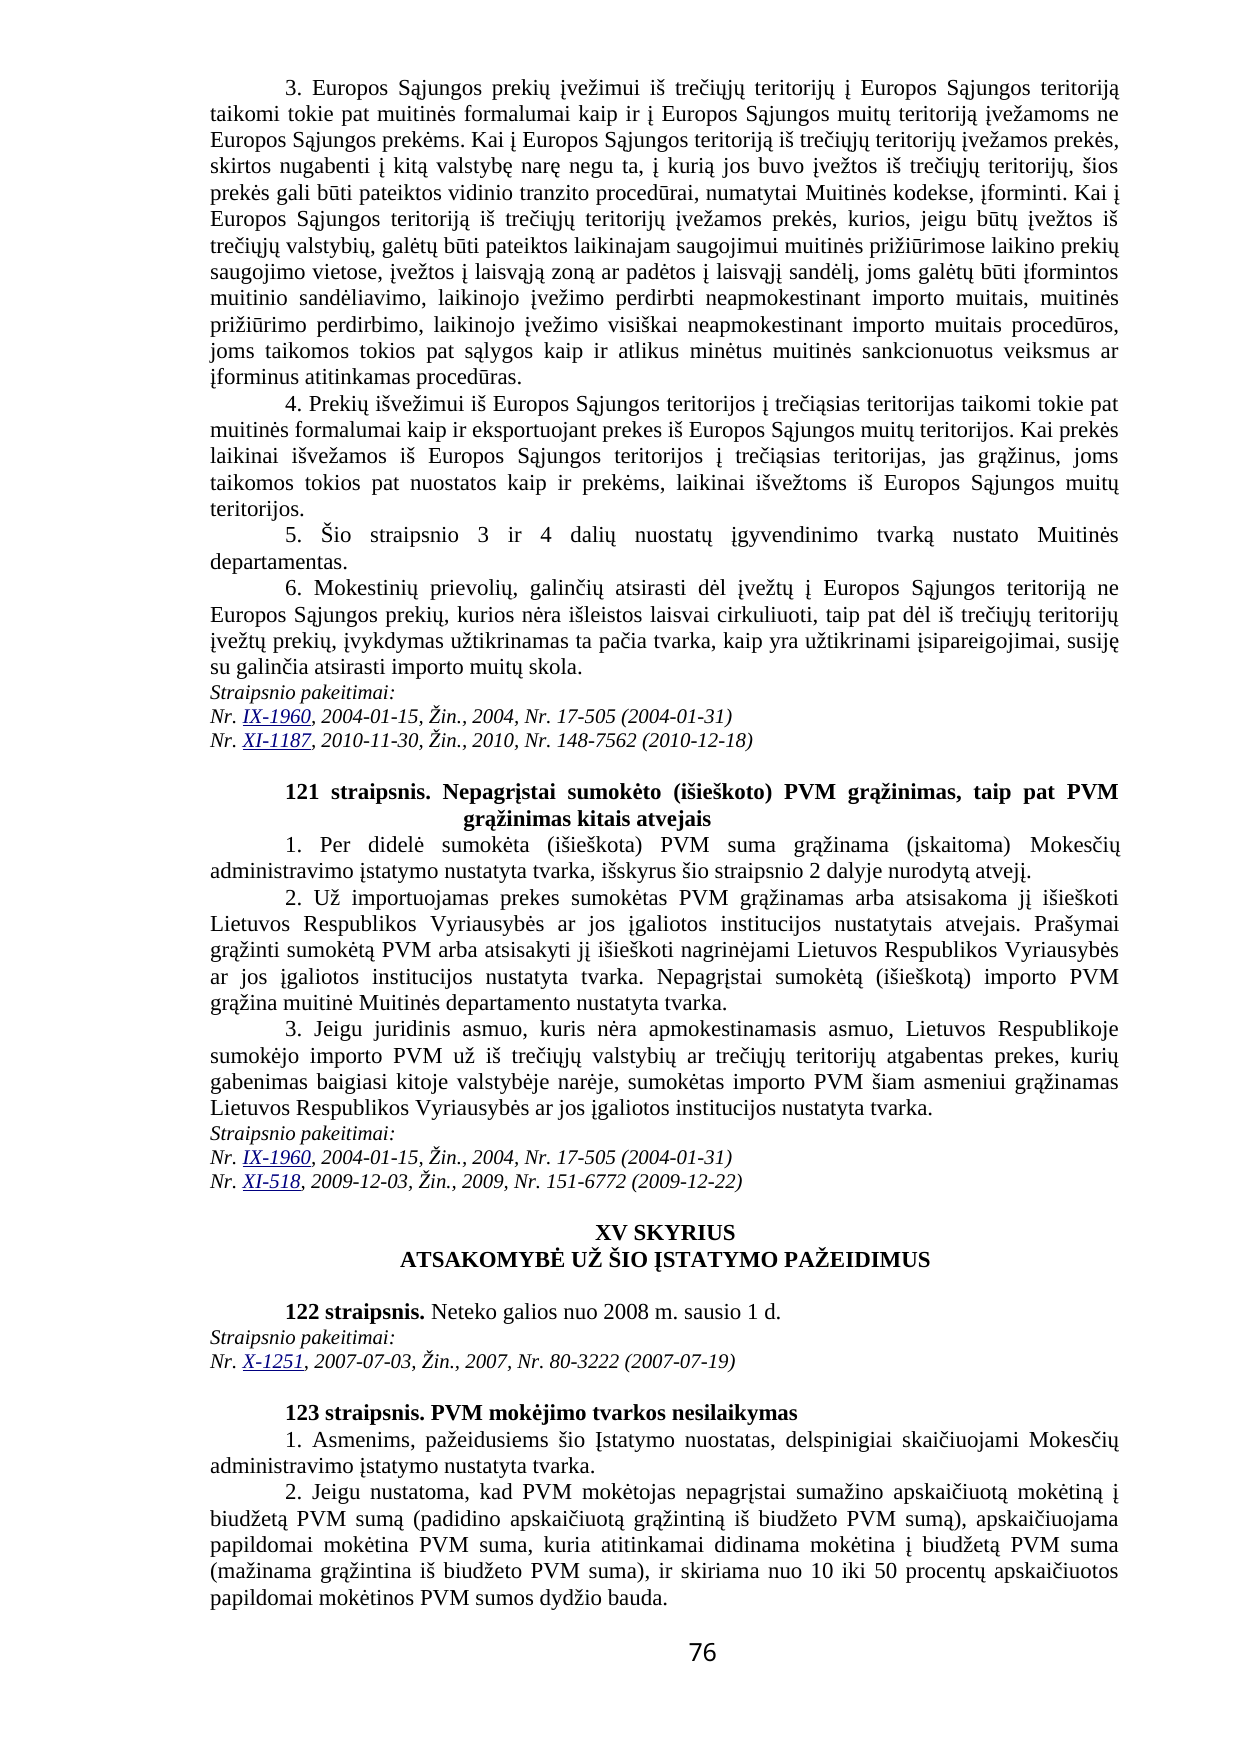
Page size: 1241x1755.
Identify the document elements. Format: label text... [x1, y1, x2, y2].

text 1. Per didelė sumokėta (išieškota) PVM suma grąžinama (įskaitoma) Mokesčių administravimo įstatymo nustatyta tvarka, išskyrus šio straipsnio 2 dalyje nurodytą atvejį. [210, 831, 1120, 884]
text 3. Jeigu juridinis asmuo, kuris nėra apmokestinamasis asmuo, Lietuvos Respublikoje sumokėjo importo PVM už iš trečiųjų valstybių ar trečiųjų teritorijų atgabentas prekes, kurių gabenimas baigiasi kitoje valstybėje narėje, sumokėtas importo PVM šiam asmeniui grąžinamas Lietuvos Respublikos Vyriausybės ar jos įgaliotos institucijos nustatyta tvarka. [210, 1015, 1120, 1121]
text XV SKYRIUS [210, 1219, 1120, 1246]
text Nr. XI-518, 2009-12-03, Žin., 2009, Nr. 151-6772 (2009-12-22) [210, 1169, 1120, 1193]
text Straipsnio pakeitimai: [210, 1121, 1120, 1145]
text 122 straipsnis. Neteko galios nuo 2008 m. sausio 1 d. [210, 1298, 1120, 1325]
text ATSAKOMYBĖ UŽ ŠIO ĮSTATYMO PAŽEIDIMUS [210, 1246, 1120, 1272]
text 6. Mokestinių prievolių, galinčių atsirasti dėl įvežtų į Europos Sąjungos teritoriją ne Europos Sąjungos prekių, kurios nėra išleistos laisvai cirkuliuoti, taip pat dėl iš trečiųjų teritorijų įvežtų prekių, įvykdymas užtikrinamas ta pačia tvarka, kaip yra užtikrinami įsipareigojimai, susiję su galinčia atsirasti importo muitų skola. [210, 574, 1120, 680]
text Nr. XI-1187, 2010-11-30, Žin., 2010, Nr. 148-7562 (2010-12-18) [210, 728, 1120, 752]
text Straipsnio pakeitimai: [210, 1325, 1120, 1349]
text Nr. IX-1960, 2004-01-15, Žin., 2004, Nr. 17-505 (2004-01-31) [210, 704, 1120, 728]
text 123 straipsnis. PVM mokėjimo tvarkos nesilaikymas [210, 1399, 1120, 1426]
text Nr. IX-1960, 2004-01-15, Žin., 2004, Nr. 17-505 (2004-01-31) [210, 1145, 1120, 1169]
text Nr. X-1251, 2007-07-03, Žin., 2007, Nr. 80-3222 (2007-07-19) [210, 1349, 1120, 1373]
text 2. Už importuojamas prekes sumokėtas PVM grąžinamas arba atsisakoma jį išieškoti Lietuvos Respublikos Vyriausybės ar jos įgaliotos institucijos nustatytais atvejais. Prašymai grąžinti sumokėtą PVM arba atsisakyti jį išieškoti nagrinėjami Lietuvos Respublikos Vyriausybės ar jos įgaliotos institucijos nustatyta tvarka. Nepagrįstai sumokėtą (išieškotą) importo PVM grąžina muitinė Muitinės departamento nustatyta tvarka. [210, 884, 1120, 1015]
text 3. Europos Sąjungos prekių įvežimui iš trečiųjų teritorijų į Europos Sąjungos teritoriją taikomi tokie pat muitinės formalumai kaip ir į Europos Sąjungos muitų teritoriją įvežamoms ne Europos Sąjungos prekėms. Kai į Europos Sąjungos teritoriją iš trečiųjų teritorijų įvežamos prekės, skirtos nugabenti į kitą valstybę narę negu ta, į kurią jos buvo įvežtos iš trečiųjų teritorijų, šios prekės gali būti pateiktos vidinio tranzito procedūrai, numatytai Muitinės kodekse, įforminti. Kai į Europos Sąjungos teritoriją iš trečiųjų teritorijų įvežamos prekės, kurios, jeigu būtų įvežtos iš trečiųjų valstybių, galėtų būti pateiktos laikinajam saugojimui muitinės prižiūrimose laikino prekių saugojimo vietose, įvežtos į laisvąją zoną ar padėtos į laisvąjį sandėlį, joms galėtų būti įformintos muitinio sandėliavimo, laikinojo įvežimo perdirbti neapmokestinant importo muitais, muitinės prižiūrimo perdirbimo, laikinojo įvežimo visiškai neapmokestinant importo muitais procedūros, joms taikomos tokios pat sąlygos kaip ir atlikus minėtus muitinės sankcionuotus veiksmus ar įforminus atitinkamas procedūras. [210, 73, 1120, 390]
text 2. Jeigu nustatoma, kad PVM mokėtojas nepagrįstai sumažino apskaičiuotą mokėtiną į biudžetą PVM sumą (padidino apskaičiuotą grąžintiną iš biudžeto PVM sumą), apskaičiuojama papildomai mokėtina PVM suma, kuria atitinkamai didinama mokėtina į biudžetą PVM suma (mažinama grąžintina iš biudžeto PVM suma), ir skiriama nuo 10 iki 50 procentų apskaičiuotos papildomai mokėtinos PVM sumos dydžio bauda. [210, 1478, 1120, 1610]
text Straipsnio pakeitimai: [210, 680, 1120, 704]
text 1. Asmenims, pažeidusiems šio Įstatymo nuostatas, delspinigiai skaičiuojami Mokesčių administravimo įstatymo nustatyta tvarka. [210, 1426, 1120, 1478]
text 121 straipsnis. Nepagrįstai sumokėto (išieškoto) PVM grąžinimas, taip pat PVM grąžinimas kitais atvejais [285, 778, 1120, 831]
text 4. Prekių išvežimui iš Europos Sąjungos teritorijos į trečiąsias teritorijas taikomi tokie pat muitinės formalumai kaip ir eksportuojant prekes iš Europos Sąjungos muitų teritorijos. Kai prekės laikinai išvežamos iš Europos Sąjungos teritorijos į trečiąsias teritorijas, jas grąžinus, joms taikomos tokios pat nuostatos kaip ir prekėms, laikinai išvežtoms iš Europos Sąjungos muitų teritorijos. [210, 390, 1120, 522]
text 5. Šio straipsnio 3 ir 4 dalių nuostatų įgyvendinimo tvarką nustato Muitinės departamentas. [210, 522, 1120, 574]
